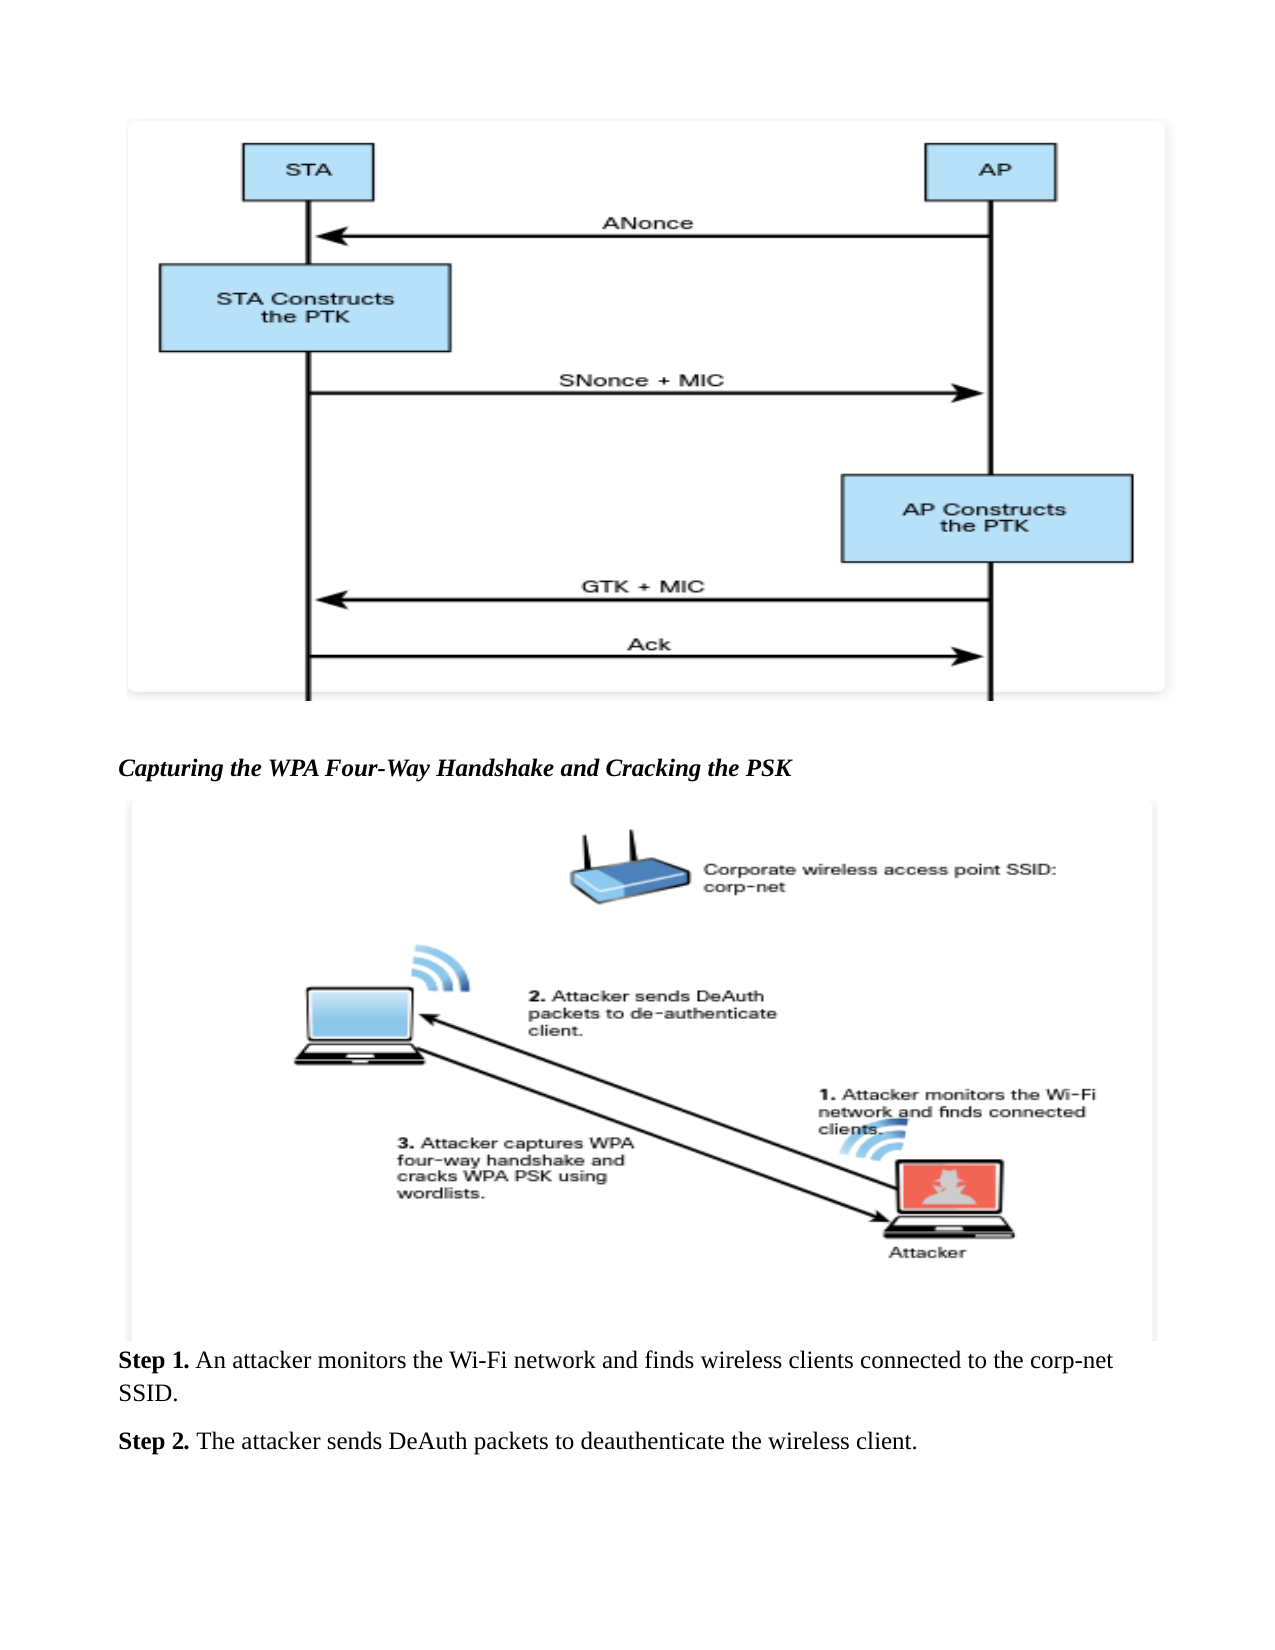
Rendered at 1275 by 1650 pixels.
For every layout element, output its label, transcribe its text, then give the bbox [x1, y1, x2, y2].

picture [124, 800, 1159, 1341]
text Step 2. The attacker sends DeAuth packets to deauthenticate the wireless client. [118, 1426, 1157, 1454]
text Capturing the WPA Four-Way Handshake and Cracking the PSK [118, 753, 1157, 781]
picture [126, 118, 1178, 701]
text Step 1. An attacker monitors the Wi-Fi network and finds wireless clients connected to the corp-net SSID. [118, 1341, 1157, 1407]
